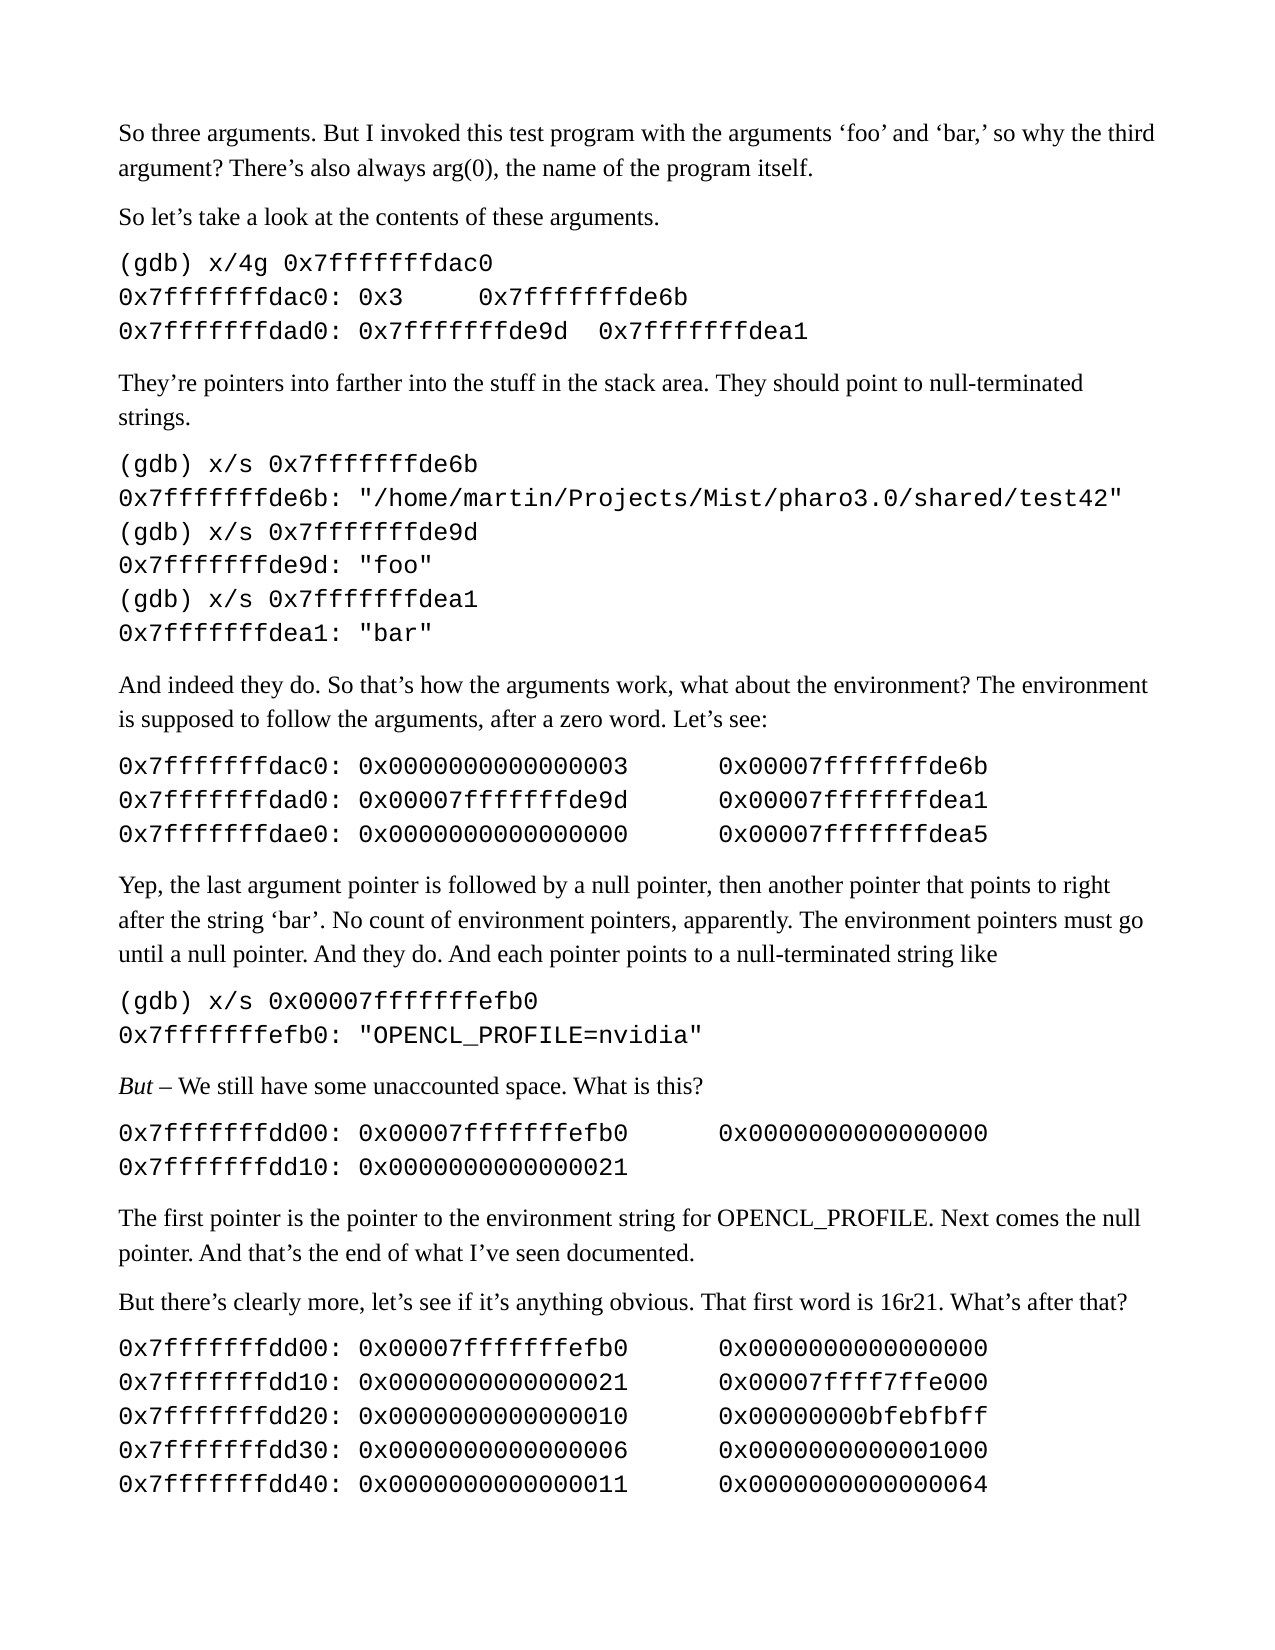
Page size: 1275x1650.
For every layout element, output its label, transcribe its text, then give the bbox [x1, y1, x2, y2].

text And indeed they do. So that’s how the arguments work, what about the environment? The environment is supposed to follow the arguments, after a zero word. Let’s see: [118, 670, 1157, 733]
text But – We still have some unaccounted space. What is this? [118, 1071, 1157, 1100]
text (gdb) x/s 0x7fffffffde6b [118, 451, 1157, 479]
text 0x7fffffffdd30: 0x0000000000000006 0x0000000000001000 [118, 1438, 1157, 1466]
text They’re pointers into farther into the stuff in the stack area. They should point to null-terminated strings. [118, 368, 1157, 431]
text 0x7fffffffdd20: 0x0000000000000010 0x00000000bfebfbff [118, 1404, 1157, 1432]
text (gdb) x/s 0x00007fffffffefb0 [118, 988, 1157, 1017]
text 0x7fffffffdd00: 0x00007fffffffefb0 0x0000000000000000 [118, 1336, 1157, 1364]
text So let’s take a look at the contents of these arguments. [118, 202, 1157, 230]
text 0x7fffffffde9d: "foo" [118, 553, 1157, 581]
text (gdb) x/4g 0x7fffffffdac0 [118, 251, 1157, 279]
text (gdb) x/s 0x7fffffffdea1 [118, 587, 1157, 615]
text 0x7fffffffdae0: 0x0000000000000000 0x00007fffffffdea5 [118, 821, 1157, 850]
text (gdb) x/s 0x7fffffffde9d [118, 519, 1157, 547]
text The first pointer is the pointer to the environment string for OPENCL_PROFILE. Next comes the null pointer. And that’s the end of what I’ve seen documented. [118, 1203, 1157, 1266]
text 0x7fffffffdd40: 0x0000000000000011 0x0000000000000064 [118, 1472, 1157, 1500]
text So three arguments. But I invoked this test program with the arguments ‘foo’ and ‘bar,’ so why the third argument? There’s also always arg(0), the name of the program itself. [118, 118, 1157, 181]
text 0x7fffffffefb0: "OPENCL_PROFILE=nvidia" [118, 1022, 1157, 1051]
text 0x7fffffffdea1: "bar" [118, 621, 1157, 649]
text 0x7fffffffdad0: 0x00007fffffffde9d 0x00007fffffffdea1 [118, 787, 1157, 816]
text 0x7fffffffdd10: 0x0000000000000021 [118, 1154, 1157, 1183]
text 0x7fffffffdd10: 0x0000000000000021 0x00007ffff7ffe000 [118, 1370, 1157, 1398]
text 0x7fffffffdad0: 0x7fffffffde9d 0x7fffffffdea1 [118, 319, 1157, 347]
text 0x7fffffffdd00: 0x00007fffffffefb0 0x0000000000000000 [118, 1120, 1157, 1149]
text 0x7fffffffde6b: "/home/martin/Projects/Mist/pharo3.0/shared/test42" [118, 485, 1157, 513]
text 0x7fffffffdac0: 0x0000000000000003 0x00007fffffffde6b [118, 753, 1157, 782]
text 0x7fffffffdac0: 0x3 0x7fffffffde6b [118, 285, 1157, 313]
text But there’s clearly more, let’s see if it’s anything obvious. That first word is 16r21. What’s after that? [118, 1287, 1157, 1316]
text Yep, the last argument pointer is followed by a null pointer, then another pointer that points to right after the string ‘bar’. No count of environment pointers, apparently. The environment pointers must go until a null pointer. And they do. And each pointer points to a null-terminated string like [118, 870, 1157, 968]
